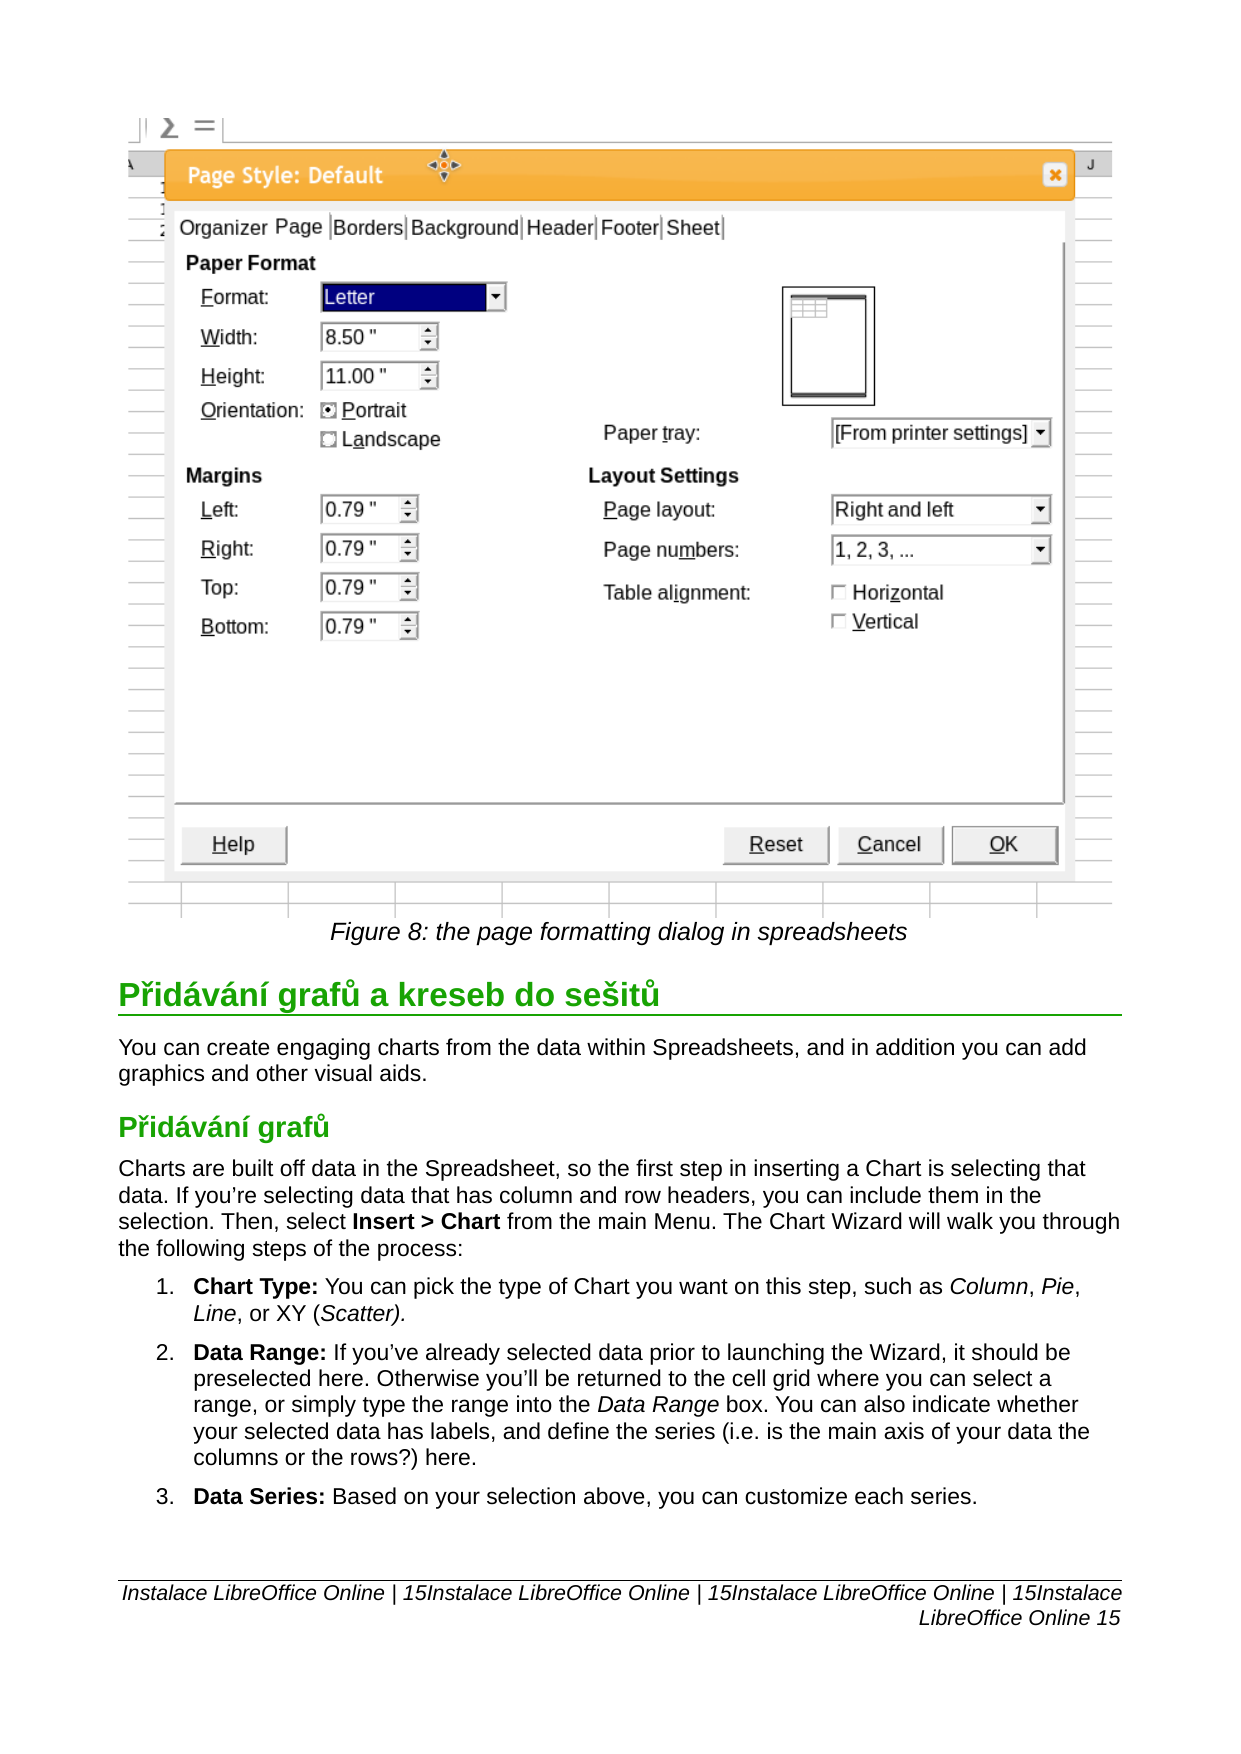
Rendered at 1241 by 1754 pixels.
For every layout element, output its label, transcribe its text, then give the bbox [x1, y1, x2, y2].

subtitle Přidávání grafů [118, 1110, 1122, 1144]
picture [128, 118, 1113, 918]
list Chart Type: You can pick the type of Chart you want on this step, such as Column, Pie, Line, or XY (Scatter). [156, 1273, 1122, 1326]
text Charts are built off data in the Spreadsheet, so the first step in inserting a Chart is selecting that data. If you’re selecting data that has column and row headers, you can include them in the selection. Then, select Insert > Chart from the main Menu. The Chart Wizard will walk you through the following steps of the process: [118, 1155, 1122, 1261]
text You can create engaging charts from the data within Spreadsheets, and in addition you can add graphics and other visual aids. [118, 1034, 1122, 1086]
text Figure 8: the page formatting dialog in spreadsheets [118, 918, 1122, 946]
list Data Range: If you’ve already selected data prior to launching the Wizard, it should be preselected here. Otherwise you’ll be returned to the cell grid where you can select a range, or simply type the range into the Data Range box. You can also indicate whether your selected data has labels, and define the series (i.e. is the main axis of your data the columns or the rows?) here. [156, 1338, 1122, 1470]
list Data Series: Based on your selection above, you can customize each series. [156, 1483, 1122, 1509]
subtitle Přidávání grafů a kreseb do sešitů [118, 976, 1122, 1014]
